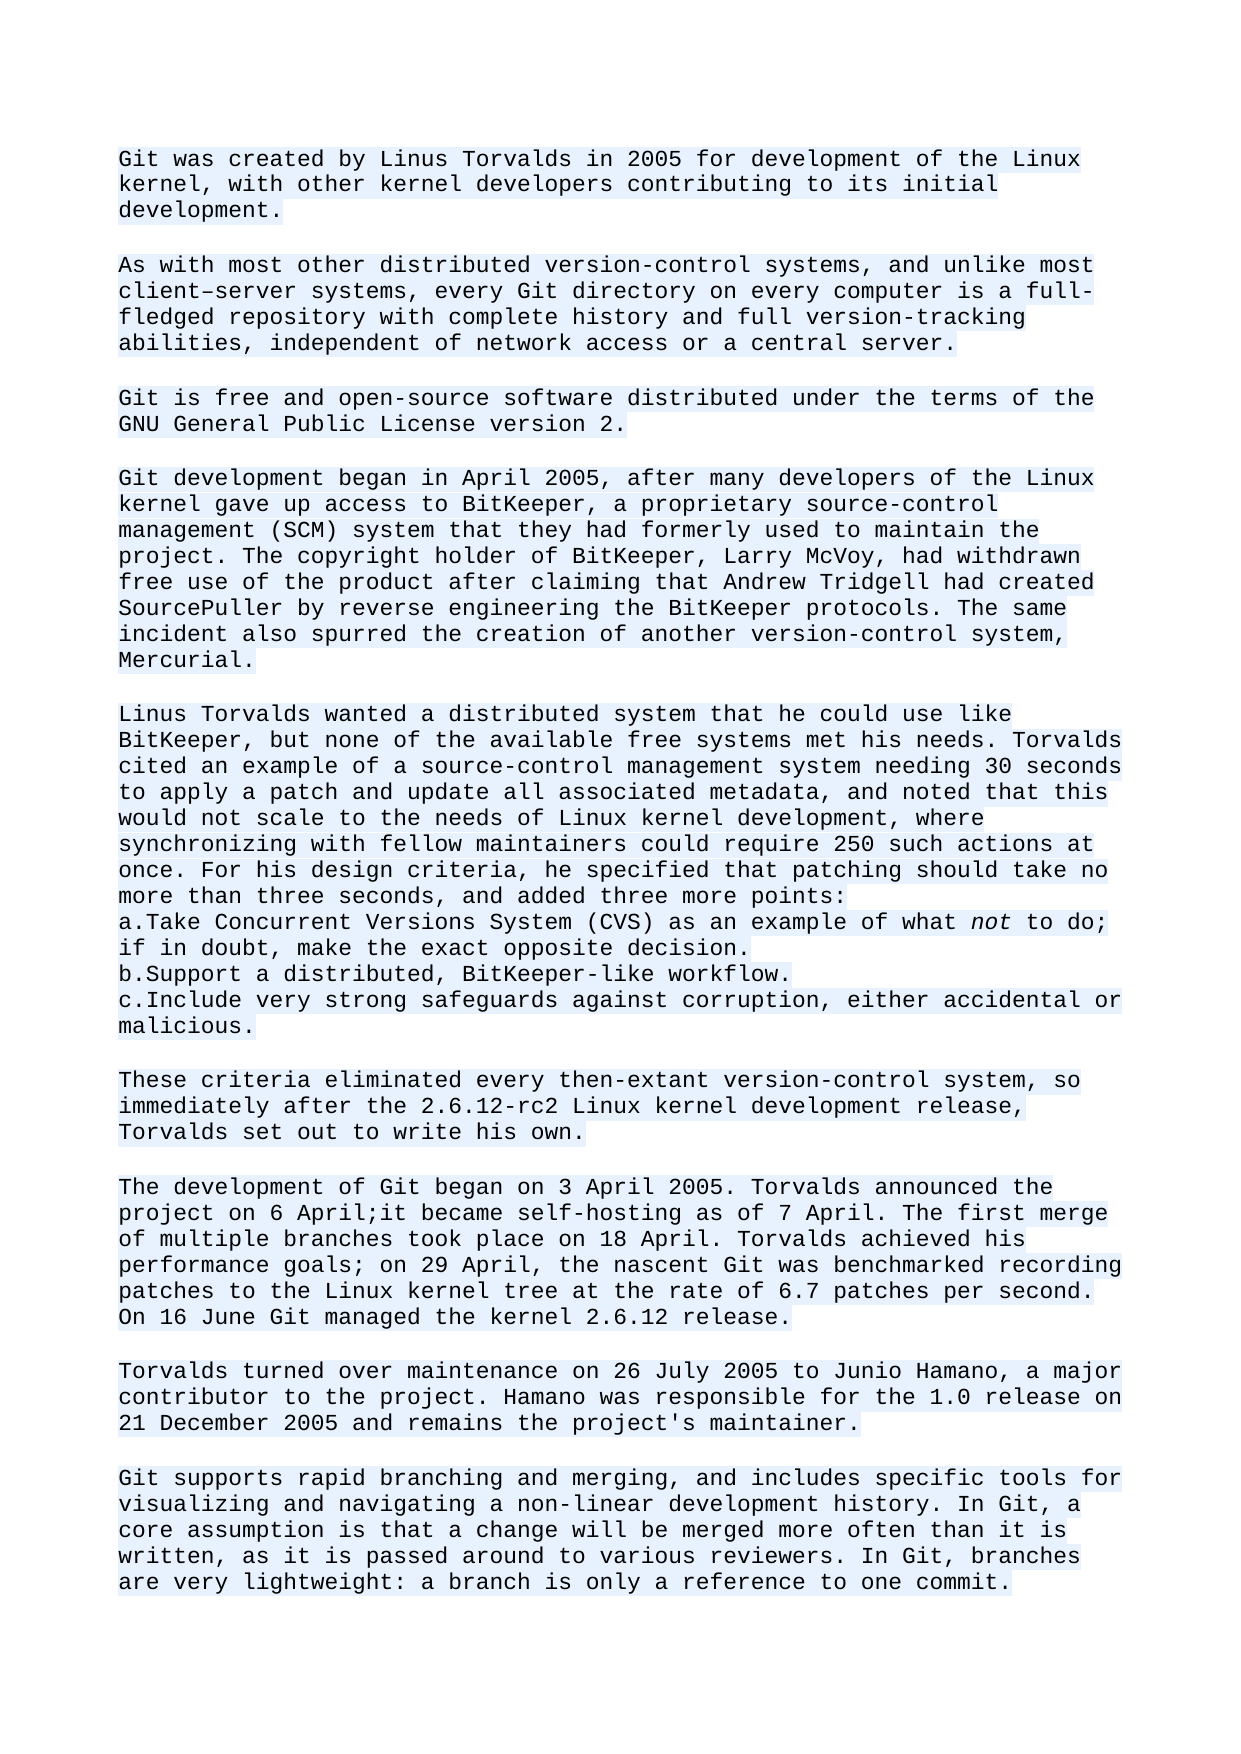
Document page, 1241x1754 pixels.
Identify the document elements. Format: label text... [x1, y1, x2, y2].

text Linus Torvalds wanted a distributed system that he could use like BitKeeper, but none of the available free systems met his needs. Torvalds cited an example of a source-control management system needing 30 seconds to apply a patch and update all associated metadata, and noted that this would not scale to the needs of Linux kernel development, where synchronizing with fellow maintainers could require 250 such actions at once. For his design criteria, he specified that patching should take no more than three seconds, and added three more points: [118, 703, 1122, 910]
text Git supports rapid branching and merging, and includes specific tools for visualizing and navigating a non-linear development history. In Git, a core assumption is that a change will be merged more often than it is written, as it is passed around to various reviewers. In Git, branches are very lightweight: a branch is only a reference to one commit. [118, 1466, 1122, 1596]
text a.Take Concurrent Versions System (CVS) as an example of what not to do; if in doubt, make the exact opposite decision. [118, 910, 1122, 962]
text Git development began in April 2005, after many developers of the Linux kernel gave up access to BitKeeper, a proprietary source-control management (SCM) system that they had formerly used to maintain the project. The copyright holder of BitKeeper, Larry McVoy, had withdrawn free use of the product after claiming that Andrew Tridgell had created SourcePuller by reverse engineering the BitKeeper protocols. The same incident also spurred the creation of another version-control system, Mercurial. [118, 467, 1122, 674]
text Git is free and open-source software distributed under the terms of the GNU General Public License version 2. [118, 386, 1122, 438]
text b.Support a distributed, BitKeeper-like workflow. [118, 962, 1122, 988]
text These criteria eliminated every then-extant version-control system, so immediately after the 2.6.12-rc2 Linux kernel development release, Torvalds set out to write his own. [118, 1069, 1122, 1147]
text Git was created by Linus Torvalds in 2005 for development of the Linux kernel, with other kernel developers contributing to its initial development. [118, 147, 1122, 225]
text c.Include very strong safeguards against corruption, either accidental or malicious. [118, 988, 1122, 1040]
text Torvalds turned over maintenance on 26 July 2005 to Junio Hamano, a major contributor to the project. Hamano was responsible for the 1.0 release on 21 December 2005 and remains the project's maintainer. [118, 1360, 1122, 1437]
text As with most other distributed version-control systems, and unlike most client–server systems, every Git directory on every computer is a full-fledged repository with complete history and full version-tracking abilities, independent of network access or a central server. [118, 253, 1122, 357]
text The development of Git began on 3 April 2005. Torvalds announced the project on 6 April;it became self-hosting as of 7 April. The first merge of multiple branches took place on 18 April. Torvalds achieved his performance goals; on 29 April, the nascent Git was benchmarked recording patches to the Linux kernel tree at the rate of 6.7 patches per second. On 16 June Git managed the kernel 2.6.12 release. [118, 1175, 1122, 1331]
